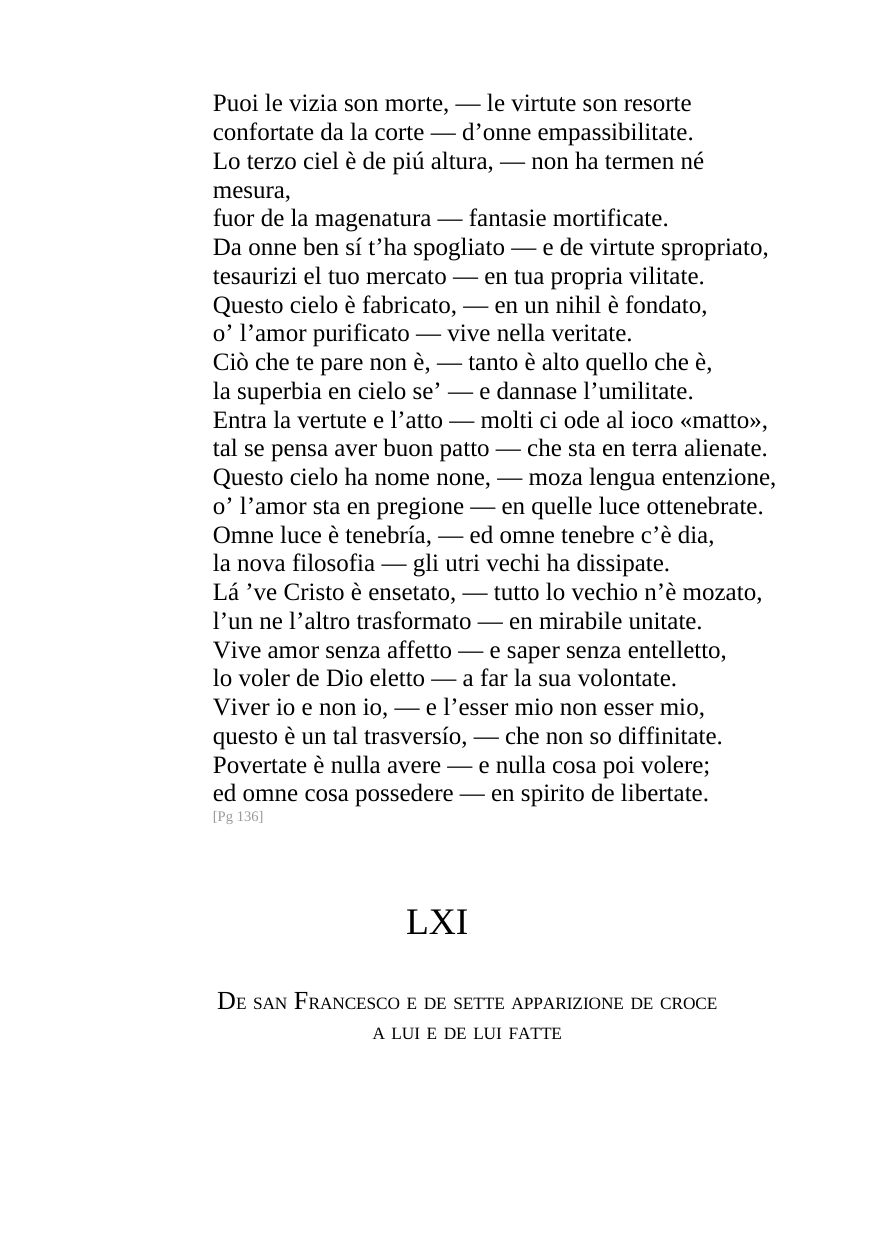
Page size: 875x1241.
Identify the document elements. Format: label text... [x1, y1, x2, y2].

text Povertate è nulla avere — e nulla cosa poi volere; ed omne cosa possedere — en spirito de libertate. [Pg 136] [213, 750, 779, 824]
text Entra la vertute e l’atto — molti ci ode al ioco «matto», tal se pensa aver buon patto — che sta en terra alienate. [213, 405, 779, 462]
text Lo terzo ciel è de piú altura, — non ha termen né mesura, fuor de la magenatura — fantasie mortificate. [213, 146, 779, 232]
subtitle LXI De san Francesco e de sette apparizione de croce a lui e de lui fatte [94, 899, 779, 1045]
text Vive amor senza affetto — e saper senza entelletto, lo voler de Dio eletto — a far la sua volontate. [213, 635, 779, 692]
text Puoi le vizia son morte, — le virtute son resorte confortate da la corte — d’onne empassibilitate. [213, 88, 779, 146]
text Lá ’ve Cristo è ensetato, — tutto lo vechio n’è mozato, l’un ne l’altro trasformato — en mirabile unitate. [213, 577, 779, 635]
text Ciò che te pare non è, — tanto è alto quello che è, la superbia en cielo se’ — e dannase l’umilitate. [213, 347, 779, 405]
text Da onne ben sí t’ha spogliato — e de virtute spropriato, tesaurizi el tuo mercato — en tua propria vilitate. [213, 232, 779, 290]
text Viver io e non io, — e l’esser mio non esser mio, questo è un tal trasversío, — che non so diffinitate. [213, 692, 779, 750]
text Questo cielo è fabricato, — en un nihil è fondato, o’ l’amor purificato — vive nella veritate. [213, 290, 779, 347]
text Questo cielo ha nome none, — moza lengua entenzione, o’ l’amor sta en pregione — en quelle luce ottenebrate. [213, 462, 779, 520]
text Omne luce è tenebría, — ed omne tenebre c’è dia, la nova filosofia — gli utri vechi ha dissipate. [213, 520, 779, 577]
